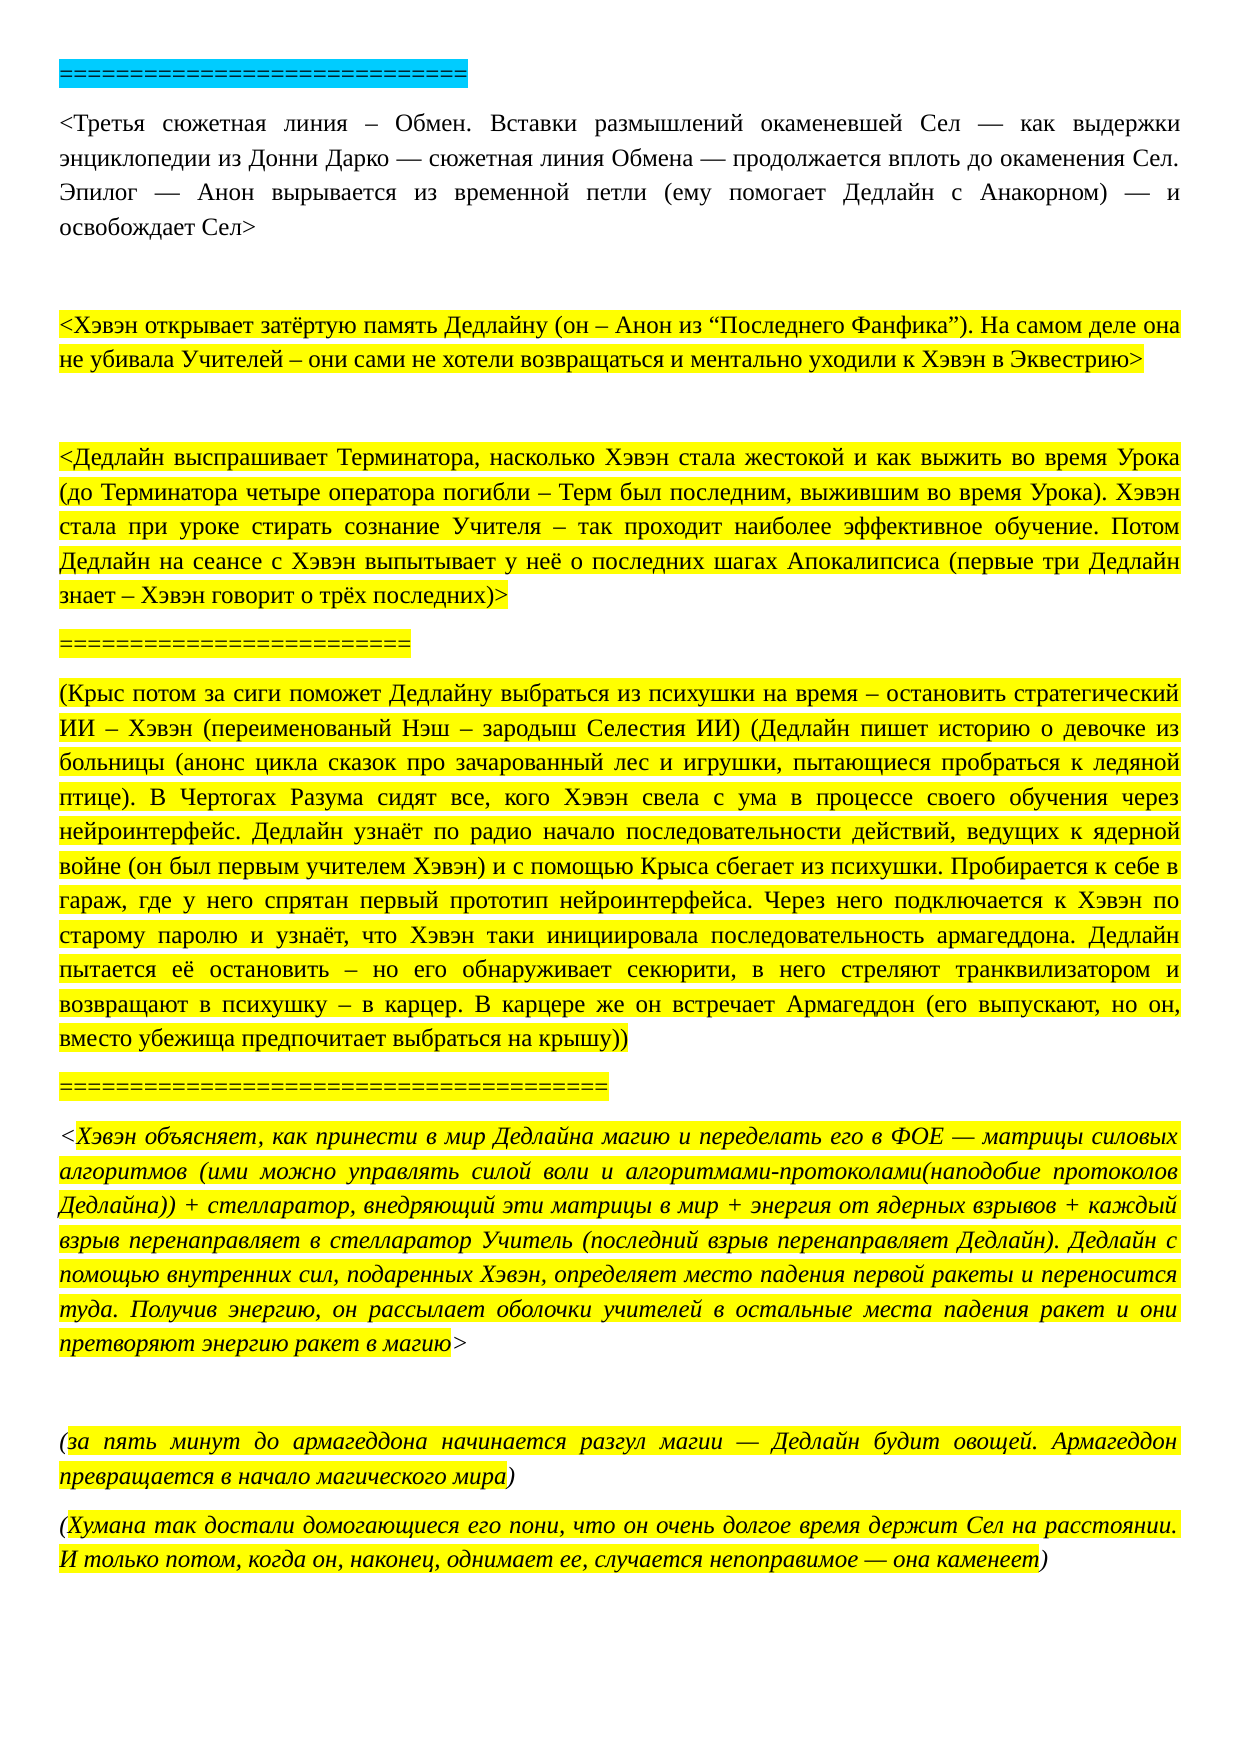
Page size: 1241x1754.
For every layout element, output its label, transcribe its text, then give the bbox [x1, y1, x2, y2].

text ========================= [59, 629, 1181, 658]
text (за пять минут до армагеддона начинается разгул магии — Дедлайн будит овощей. Армагеддон превращается в начало магического мира) [59, 1426, 1181, 1489]
text <Хэвэн открывает затёртую память Дедлайну (он – Анон из “Последнего Фанфика”). На самом деле она не убивала Учителей – они сами не хотели возвращаться и ментально уходили к Хэвэн в Эквестрию> [59, 310, 1181, 373]
text <Дедлайн выспрашивает Терминатора, насколько Хэвэн стала жестокой и как выжить во время Урока (до Терминатора четыре оператора погибли – Терм был последним, выжившим во время Урока). Хэвэн стала при уроке стирать сознание Учителя – так проходит наиболее эффективное обучение. Потом Дедлайн на сеансе с Хэвэн выпытывает у неё о последних шагах Апокалипсиса (первые три Дедлайн знает – Хэвэн говорит о трёх последних)> [59, 442, 1181, 609]
text <Третья сюжетная линия – Обмен. Вставки размышлений окаменевшей Сел — как выдержки энциклопедии из Донни Дарко — сюжетная линия Обмена — продолжается вплоть до окаменения Сел. Эпилог — Анон вырывается из временной петли (ему помогает Дедлайн с Анакорном) — и освобождает Сел> [59, 108, 1181, 240]
text ======================================= [59, 1072, 1181, 1101]
text ============================= [59, 59, 1181, 88]
text <Хэвэн объясняет, как принести в мир Дедлайна магию и переделать его в ФОЕ — матрицы силовых алгоритмов (ими можно управлять силой воли и алгоритмами-протоколами(наподобие протоколов Дедлайна)) + стелларатор, внедряющий эти матрицы в мир + энергия от ядерных взрывов + каждый взрыв перенаправляет в стелларатор Учитель (последний взрыв перенаправляет Дедлайн). Дедлайн с помощью внутренних сил, подаренных Хэвэн, определяет место падения первой ракеты и переносится туда. Получив энергию, он рассылает оболочки учителей в остальные места падения ракет и они претворяют энергию ракет в магию> [59, 1121, 1181, 1357]
text (Крыс потом за сиги поможет Дедлайну выбраться из психушки на время – остановить стратегический ИИ – Хэвэн (переименованый Нэш – зародыш Селестия ИИ) (Дедлайн пишет историю о девочке из больницы (анонс цикла сказок про зачарованный лес и игрушки, пытающиеся пробраться к ледяной птице). В Чертогах Разума сидят все, кого Хэвэн свела с ума в процессе своего обучения через нейроинтерфейс. Дедлайн узнаёт по радио начало последовательности действий, ведущих к ядерной войне (он был первым учителем Хэвэн) и с помощью Крыса сбегает из психушки. Пробирается к себе в гараж, где у него спрятан первый прототип нейроинтерфейса. Через него подключается к Хэвэн по старому паролю и узнаёт, что Хэвэн таки инициировала последовательность армагеддона. Дедлайн пытается её остановить – но его обнаруживает секюрити, в него стреляют транквилизатором и возвращают в психушку – в карцер. В карцере же он встречает Армагеддон (его выпускают, но он, вместо убежища предпочитает выбраться на крышу)) [59, 678, 1181, 1052]
text (Хумана так достали домогающиеся его пони, что он очень долгое время держит Сел на расстоянии. И только потом, когда он, наконец, однимает ее, случается непоправимое — она каменеет) [59, 1510, 1181, 1573]
